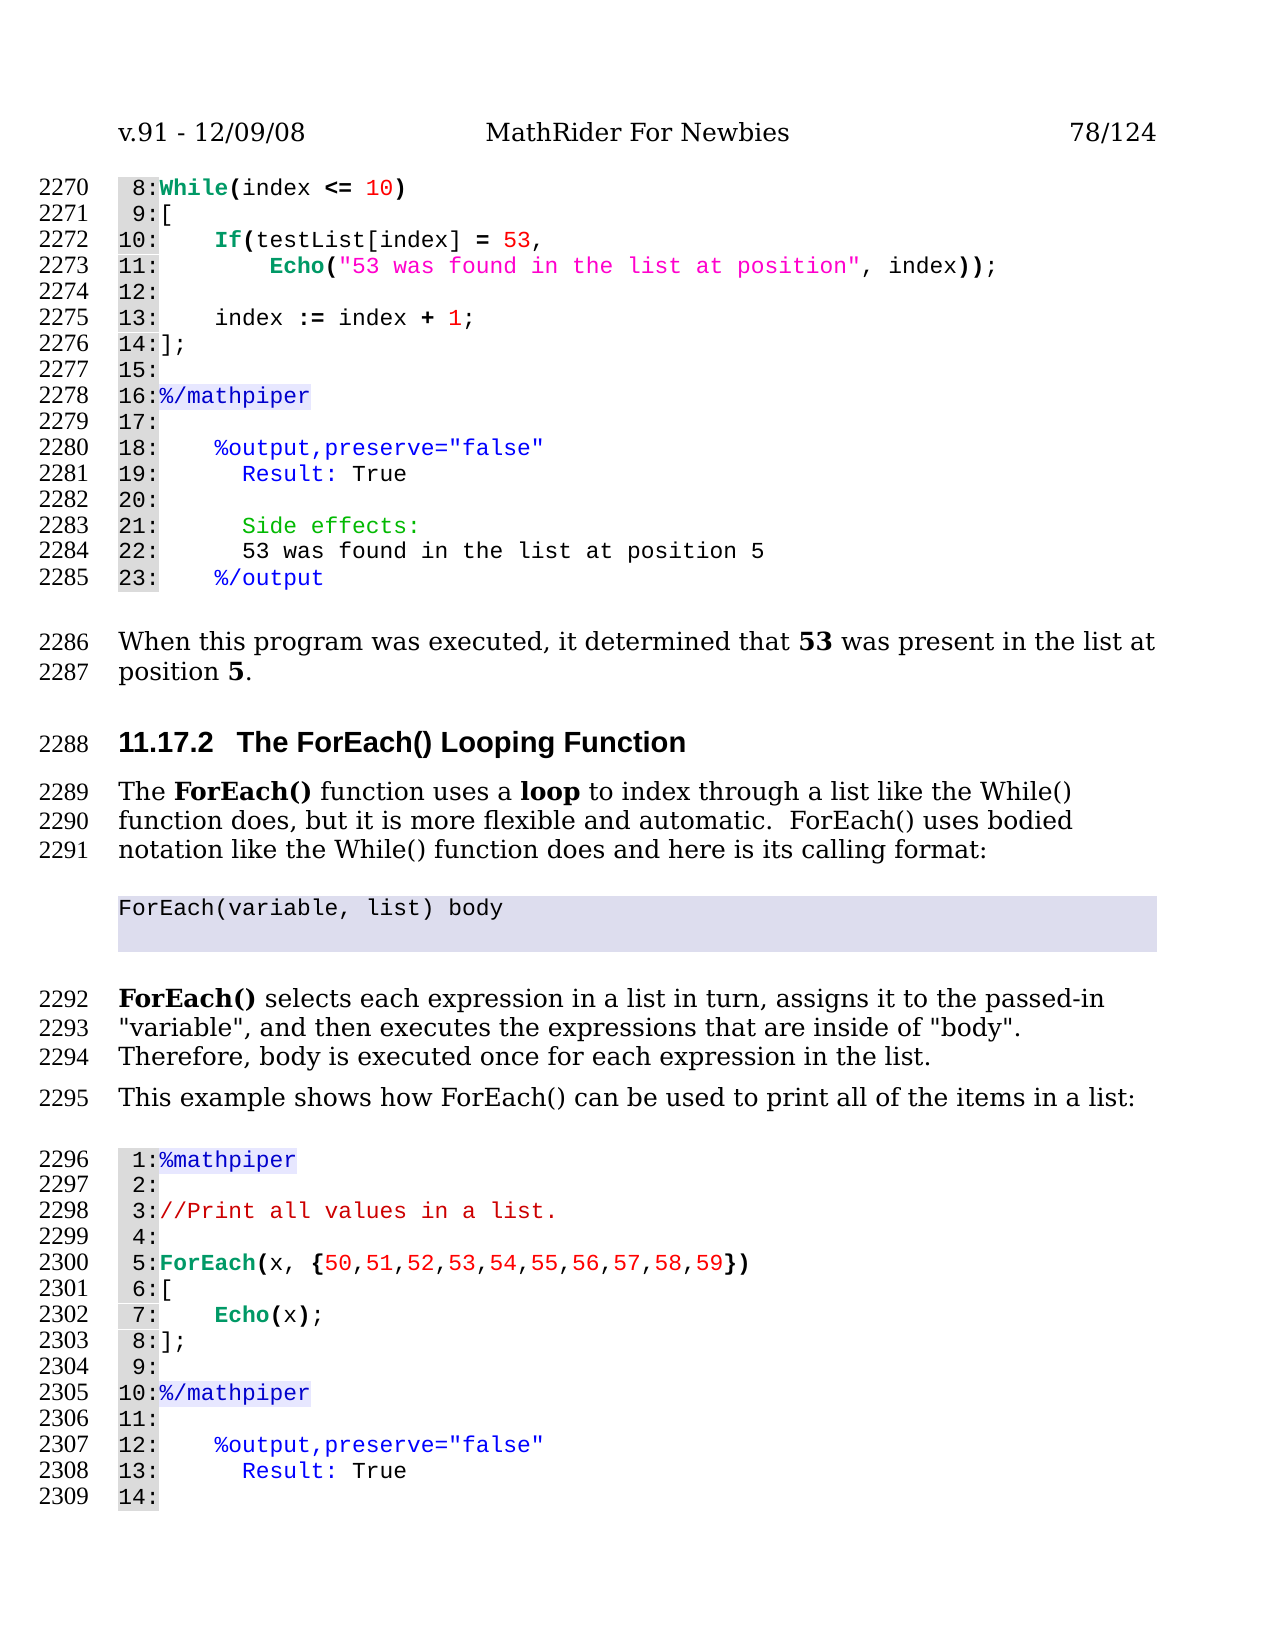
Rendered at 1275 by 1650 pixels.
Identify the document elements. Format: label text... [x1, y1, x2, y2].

subtitle The ForEach() Looping Function [118, 725, 1157, 759]
text 22: 53 was found in the list at position 5 [118, 540, 1157, 566]
text 13: index := index + 1; [118, 306, 1157, 332]
text 6:[ [118, 1278, 1157, 1303]
text 5:ForEach(x, {50,51,52,53,54,55,56,57,58,59}) [118, 1252, 1157, 1278]
text 15: [118, 358, 1157, 384]
text 9:[ [118, 203, 1157, 229]
text 23: %/output [118, 566, 1157, 592]
text 8:]; [118, 1329, 1157, 1355]
text ForEach() selects each expression in a list in turn, assigns it to the passed-in "variable", and then executes the expressions that are inside of "body". Therefore, body is executed once for each expression in the list. [118, 984, 1157, 1071]
text 16:%/mathpiper [118, 384, 1157, 410]
text 10:%/mathpiper [118, 1381, 1157, 1407]
text 19: Result: True [118, 462, 1157, 488]
table_header ForEach(variable, list) body [118, 896, 1157, 952]
text 18: %output,preserve="false" [118, 436, 1157, 462]
text 7: Echo(x); [118, 1303, 1157, 1329]
text 9: [118, 1355, 1157, 1381]
text 2: [118, 1174, 1157, 1200]
text 14:]; [118, 332, 1157, 358]
text 3://Print all values in a list. [118, 1200, 1157, 1226]
text The ForEach() function uses a loop to index through a list like the While() function does, but it is more flexible and automatic. ForEach() uses bodied notation like the While() function does and here is its calling format: [118, 777, 1157, 864]
text 10: If(testList[index] = 53, [118, 229, 1157, 254]
text 14: [118, 1485, 1157, 1511]
text 13: Result: True [118, 1459, 1157, 1485]
text 20: [118, 488, 1157, 514]
text 21: Side effects: [118, 514, 1157, 540]
text This example shows how ForEach() can be used to print all of the items in a list: [118, 1083, 1157, 1113]
text When this program was executed, it determined that 53 was present in the list at position 5. [118, 627, 1157, 686]
text 8:While(index <= 10) [118, 177, 1157, 203]
text 12: [118, 281, 1157, 306]
text 1:%mathpiper [118, 1148, 1157, 1174]
text 11: [118, 1407, 1157, 1433]
text 17: [118, 410, 1157, 436]
text 4: [118, 1226, 1157, 1252]
text 12: %output,preserve="false" [118, 1433, 1157, 1459]
text 11: Echo("53 was found in the list at position", index)); [118, 254, 1157, 281]
